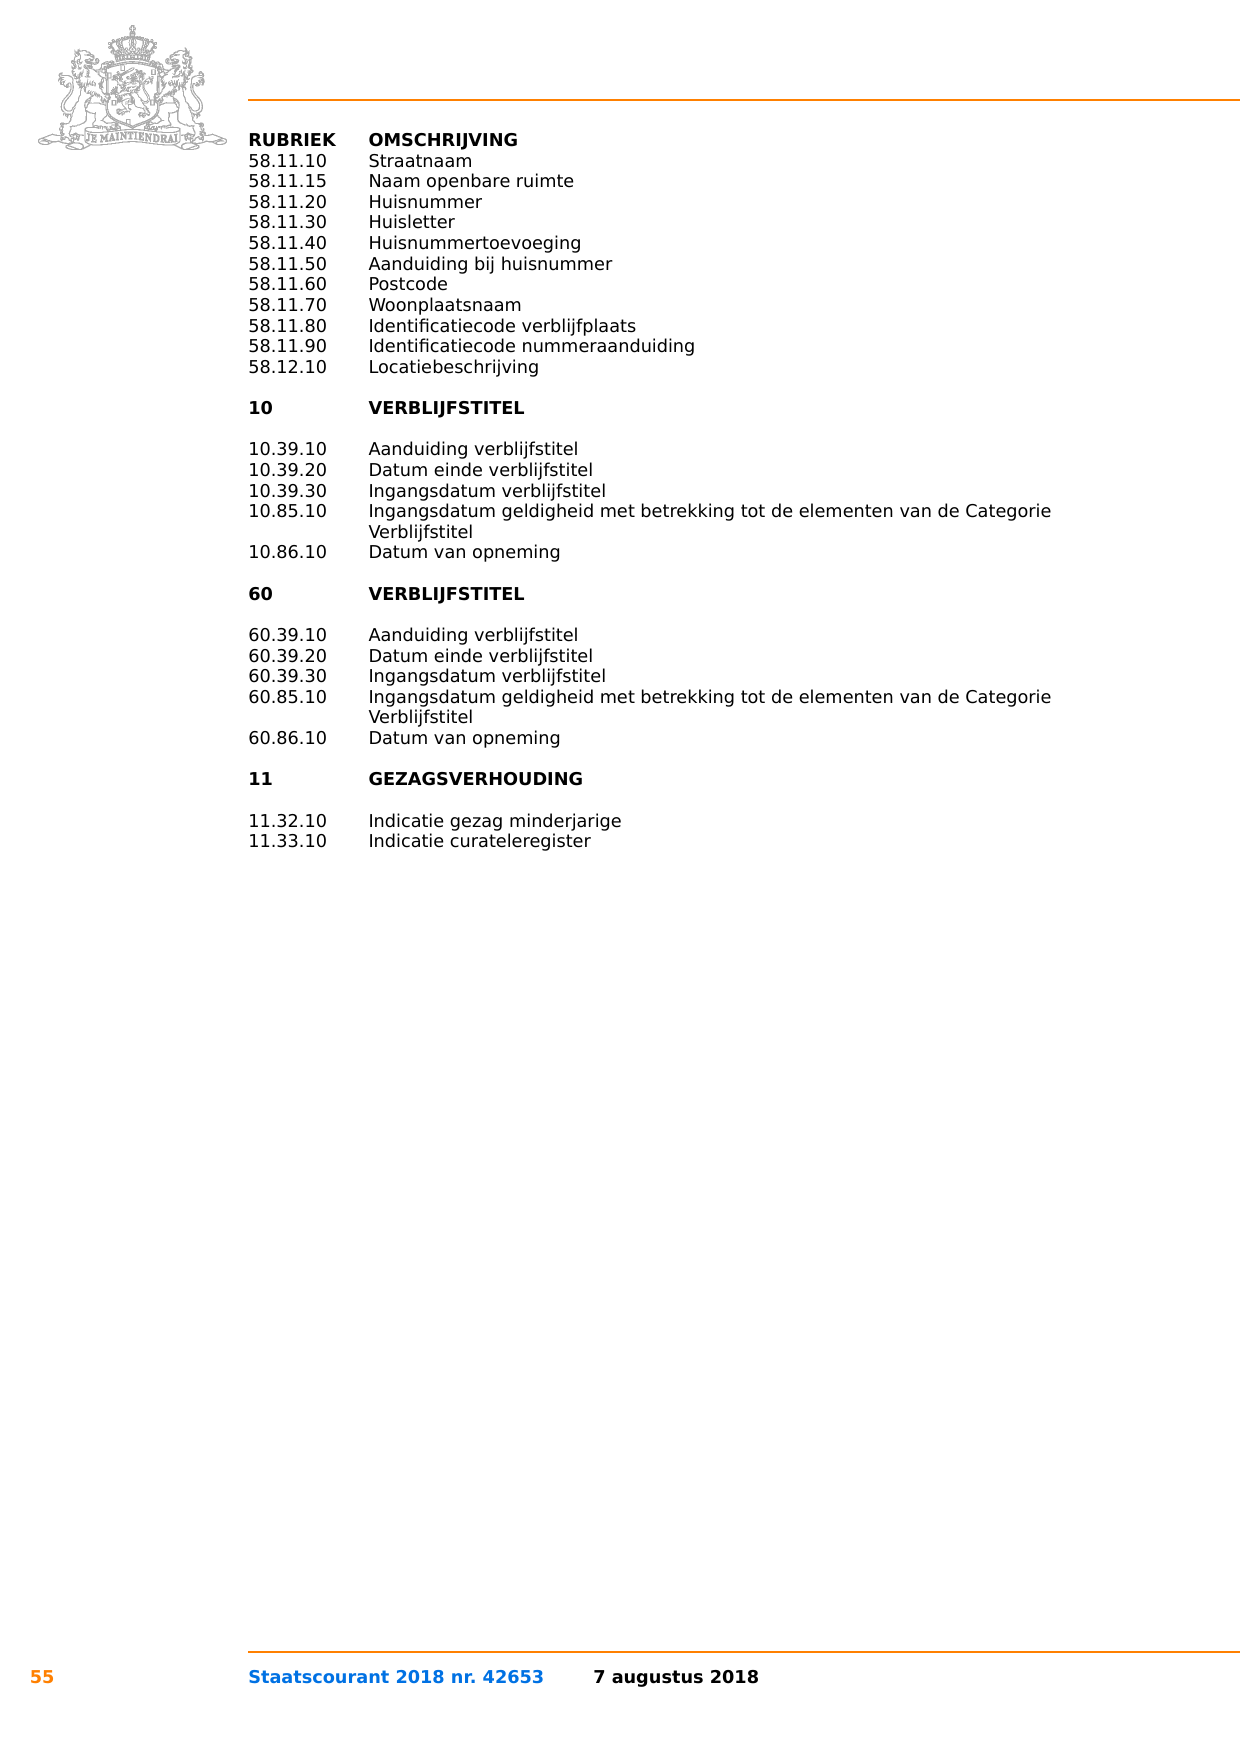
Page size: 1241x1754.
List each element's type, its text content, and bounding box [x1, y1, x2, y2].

table_cell [248, 749, 362, 769]
table_cell Locatiebeschrijving [363, 357, 1163, 377]
table_cell [363, 419, 1163, 439]
table_cell 60 [248, 584, 362, 604]
table_cell 10.39.30 [248, 481, 362, 501]
table_cell GEZAGSVERHOUDING [363, 769, 1163, 790]
table_cell Indicatie curateleregister [363, 831, 1163, 852]
table_cell VERBLIJFSTITEL [363, 398, 1163, 419]
table_cell 58.11.20 [248, 192, 362, 212]
table_cell Indicatie gezag minderjarige [363, 811, 1163, 831]
table_cell 60.86.10 [248, 728, 362, 749]
table_cell 60.39.30 [248, 666, 362, 687]
table_cell 60.85.10 [248, 687, 362, 728]
table_cell 11 [248, 769, 362, 790]
table_cell Identificatiecode nummeraanduiding [363, 336, 1163, 357]
table_cell [248, 419, 362, 439]
table_cell 58.11.80 [248, 316, 362, 336]
table_cell 10.85.10 [248, 501, 362, 542]
table_cell 58.11.50 [248, 254, 362, 274]
table_cell Naam openbare ruimte [363, 171, 1163, 192]
table_cell Huisnummertoevoeging [363, 233, 1163, 254]
table_header RUBRIEK [248, 130, 362, 151]
table_cell [363, 378, 1163, 398]
table_cell Huisnummer [363, 192, 1163, 212]
table_header OMSCHRIJVING [363, 130, 1163, 151]
table_cell VERBLIJFSTITEL [363, 584, 1163, 604]
table_cell 60.39.20 [248, 646, 362, 666]
table_cell 58.11.70 [248, 295, 362, 316]
table_cell [248, 563, 362, 584]
table_cell 58.11.90 [248, 336, 362, 357]
table_cell Ingangsdatum verblijfstitel [363, 666, 1163, 687]
picture [38, 25, 227, 150]
table_cell Datum van opneming [363, 728, 1163, 749]
table_cell Postcode [363, 274, 1163, 295]
table_cell [248, 790, 362, 811]
table_cell 58.12.10 [248, 357, 362, 377]
table_cell Aanduiding verblijfstitel [363, 625, 1163, 646]
table_cell [248, 604, 362, 625]
table_cell [363, 604, 1163, 625]
table_cell 10.39.20 [248, 460, 362, 481]
table_cell [363, 790, 1163, 811]
table_cell 60.39.10 [248, 625, 362, 646]
table_cell Woonplaatsnaam [363, 295, 1163, 316]
table_cell [363, 563, 1163, 584]
table_cell Datum einde verblijfstitel [363, 646, 1163, 666]
table_cell 10 [248, 398, 362, 419]
table_cell 58.11.40 [248, 233, 362, 254]
table_cell 11.33.10 [248, 831, 362, 852]
table_cell Datum van opneming [363, 543, 1163, 563]
table_cell Aanduiding verblijfstitel [363, 439, 1163, 460]
table_cell [248, 378, 362, 398]
table_cell [363, 749, 1163, 769]
table_cell 58.11.15 [248, 171, 362, 192]
table_cell Ingangsdatum geldigheid met betrekking tot de elementen van de Categorie Verblijfstitel [363, 501, 1163, 542]
table_cell Datum einde verblijfstitel [363, 460, 1163, 481]
table_cell Ingangsdatum verblijfstitel [363, 481, 1163, 501]
table_cell 58.11.10 [248, 151, 362, 171]
table_cell 11.32.10 [248, 811, 362, 831]
table_cell Identificatiecode verblijfplaats [363, 316, 1163, 336]
table_cell Ingangsdatum geldigheid met betrekking tot de elementen van de Categorie Verblijfstitel [363, 687, 1163, 728]
table_cell 58.11.30 [248, 213, 362, 233]
table_cell Aanduiding bij huisnummer [363, 254, 1163, 274]
table_cell Huisletter [363, 213, 1163, 233]
table_cell 10.86.10 [248, 543, 362, 563]
table_cell 10.39.10 [248, 439, 362, 460]
table_cell Straatnaam [363, 151, 1163, 171]
table_cell 58.11.60 [248, 274, 362, 295]
